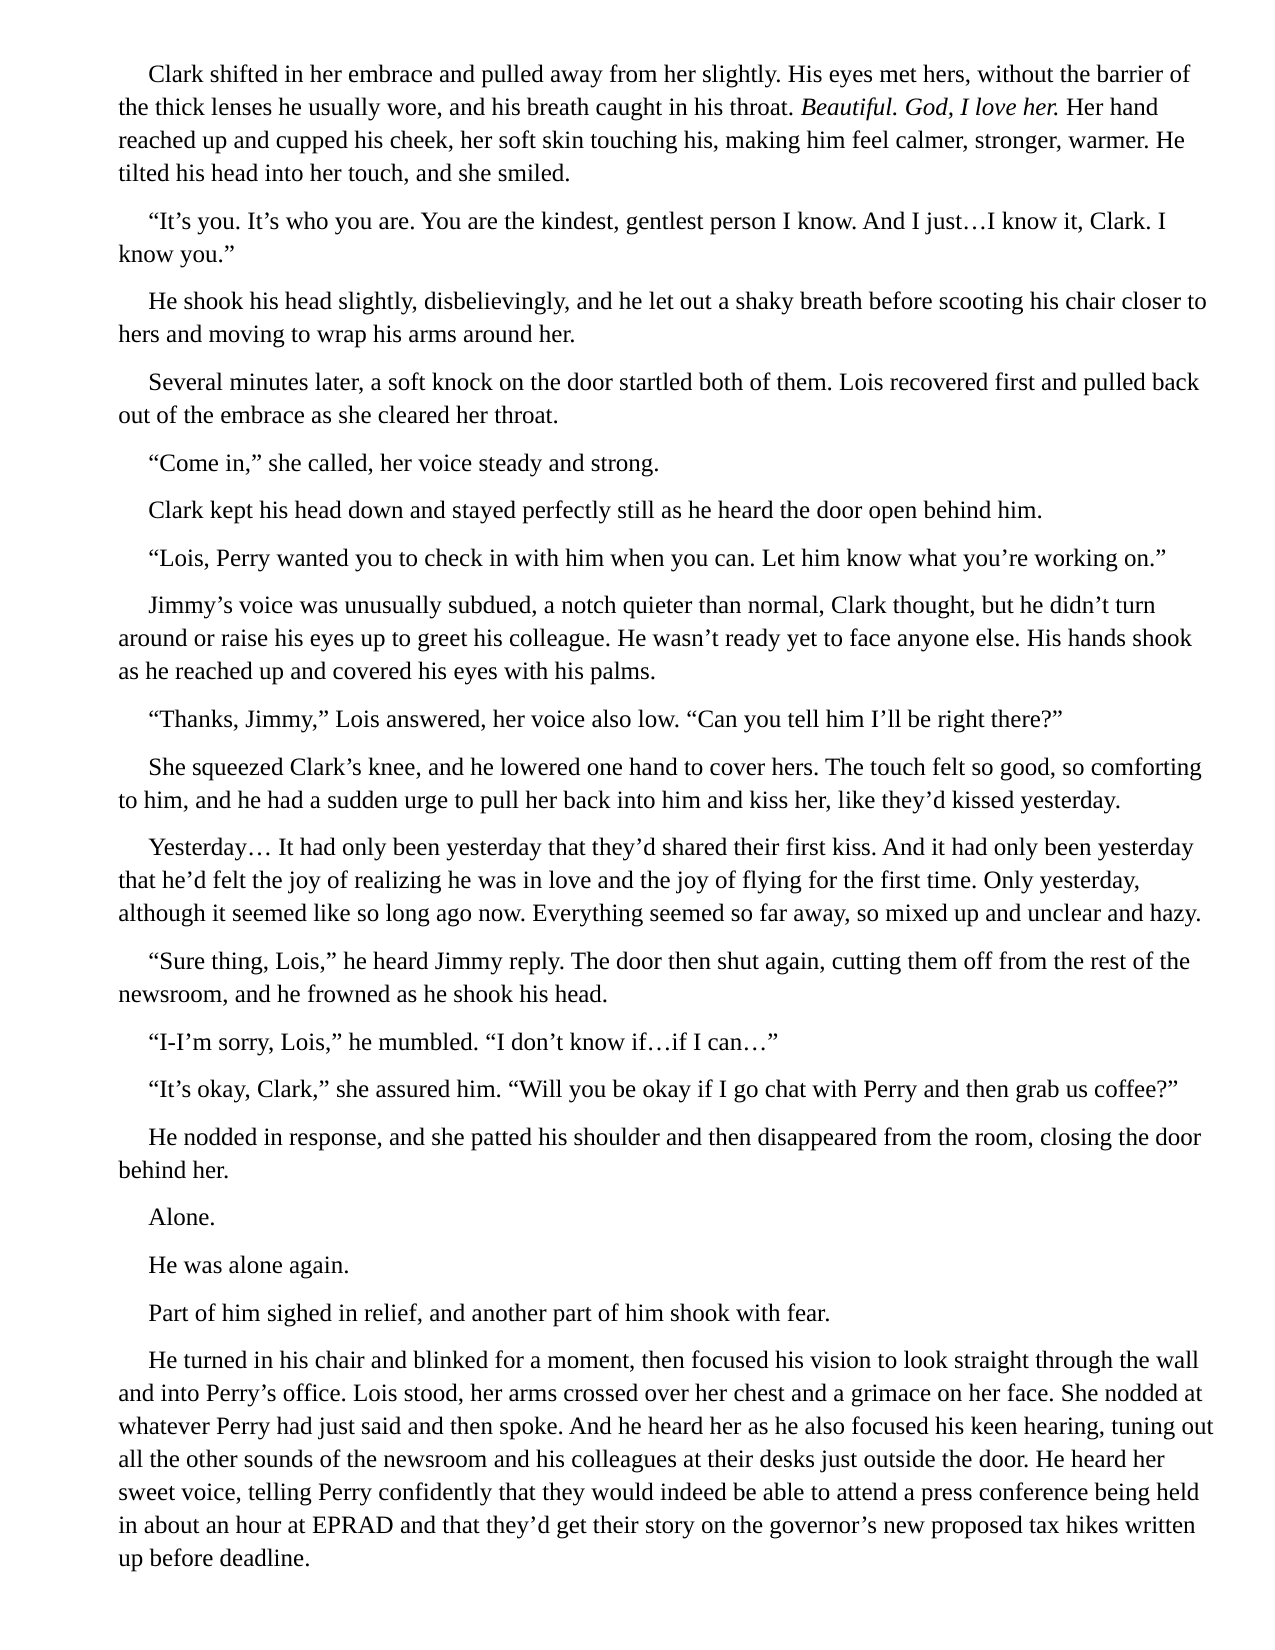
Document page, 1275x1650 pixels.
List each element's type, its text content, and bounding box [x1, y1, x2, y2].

text He nodded in response, and she patted his shoulder and then disappeared from the room, closing the door behind her. [118, 1122, 1216, 1183]
text “I-I’m sorry, Lois,” he mumbled. “I don’t know if…if I can…” [118, 1027, 1216, 1055]
text He shook his head slightly, disbelievingly, and he let out a shaky breath before scooting his chair closer to hers and moving to wrap his arms around her. [118, 286, 1216, 348]
text “Thanks, Jimmy,” Lois answered, her voice also low. “Can you tell him I’ll be right there?” [118, 704, 1216, 733]
text “Sure thing, Lois,” he heard Jimmy reply. The door then shut again, cutting them off from the rest of the newsroom, and he frowned as he shook his head. [118, 946, 1216, 1008]
text Jimmy’s voice was unusually subdued, a notch quieter than normal, Clark thought, but he didn’t turn around or raise his eyes up to greet his colleague. He wasn’t ready yet to face anyone else. His hands shook as he reached up and covered his eyes with his palms. [118, 590, 1216, 685]
text “It’s okay, Clark,” she assured him. “Will you be okay if I go chat with Perry and then grab us coffee?” [118, 1074, 1216, 1103]
text “It’s you. It’s who you are. You are the kindest, gentlest person I know. And I just…I know it, Clark. I know you.” [118, 206, 1216, 267]
text “Come in,” she called, her voice steady and strong. [118, 448, 1216, 476]
text He turned in his chair and blinked for a moment, then focused his vision to look straight through the wall and into Perry’s office. Lois stood, her arms crossed over her chest and a grimace on her face. She nodded at whatever Perry had just said and then spoke. And he heard her as he also focused his keen hearing, tuning out all the other sounds of the newsroom and his colleagues at their desks just outside the door. He heard her sweet voice, telling Perry confidently that they would indeed be able to attend a press conference being held in about an hour at EPRAD and that they’d get their story on the governor’s new proposed tax hikes written up before deadline. [118, 1345, 1216, 1572]
text Clark shifted in her embrace and pulled away from her slightly. His eyes met hers, without the barrier of the thick lenses he usually wore, and his breath caught in his throat. Beautiful. God, I love her. Her hand reached up and cupped his cheek, her soft skin touching his, making him feel calmer, stronger, warmer. He tilted his head into her touch, and she smiled. [118, 59, 1216, 187]
text Alone. [118, 1202, 1216, 1231]
text “Lois, Perry wanted you to check in with him when you can. Let him know what you’re working on.” [118, 543, 1216, 572]
text Clark kept his head down and stayed perfectly still as he heard the door open behind him. [118, 495, 1216, 524]
text Part of him sighed in relief, and another part of him shook with fear. [118, 1298, 1216, 1326]
text He was alone again. [118, 1250, 1216, 1279]
text Several minutes later, a soft knock on the door startled both of them. Lois recovered first and pulled back out of the embrace as she cleared her throat. [118, 367, 1216, 429]
text She squeezed Clark’s knee, and he lowered one hand to cover hers. The touch felt so good, so comforting to him, and he had a sudden urge to pull her back into him and kiss her, like they’d kissed yesterday. [118, 752, 1216, 813]
text Yesterday… It had only been yesterday that they’d shared their first kiss. And it had only been yesterday that he’d felt the joy of realizing he was in love and the joy of flying for the first time. Only yesterday, although it seemed like so long ago now. Everything seemed so far away, so mixed up and unclear and hazy. [118, 832, 1216, 927]
